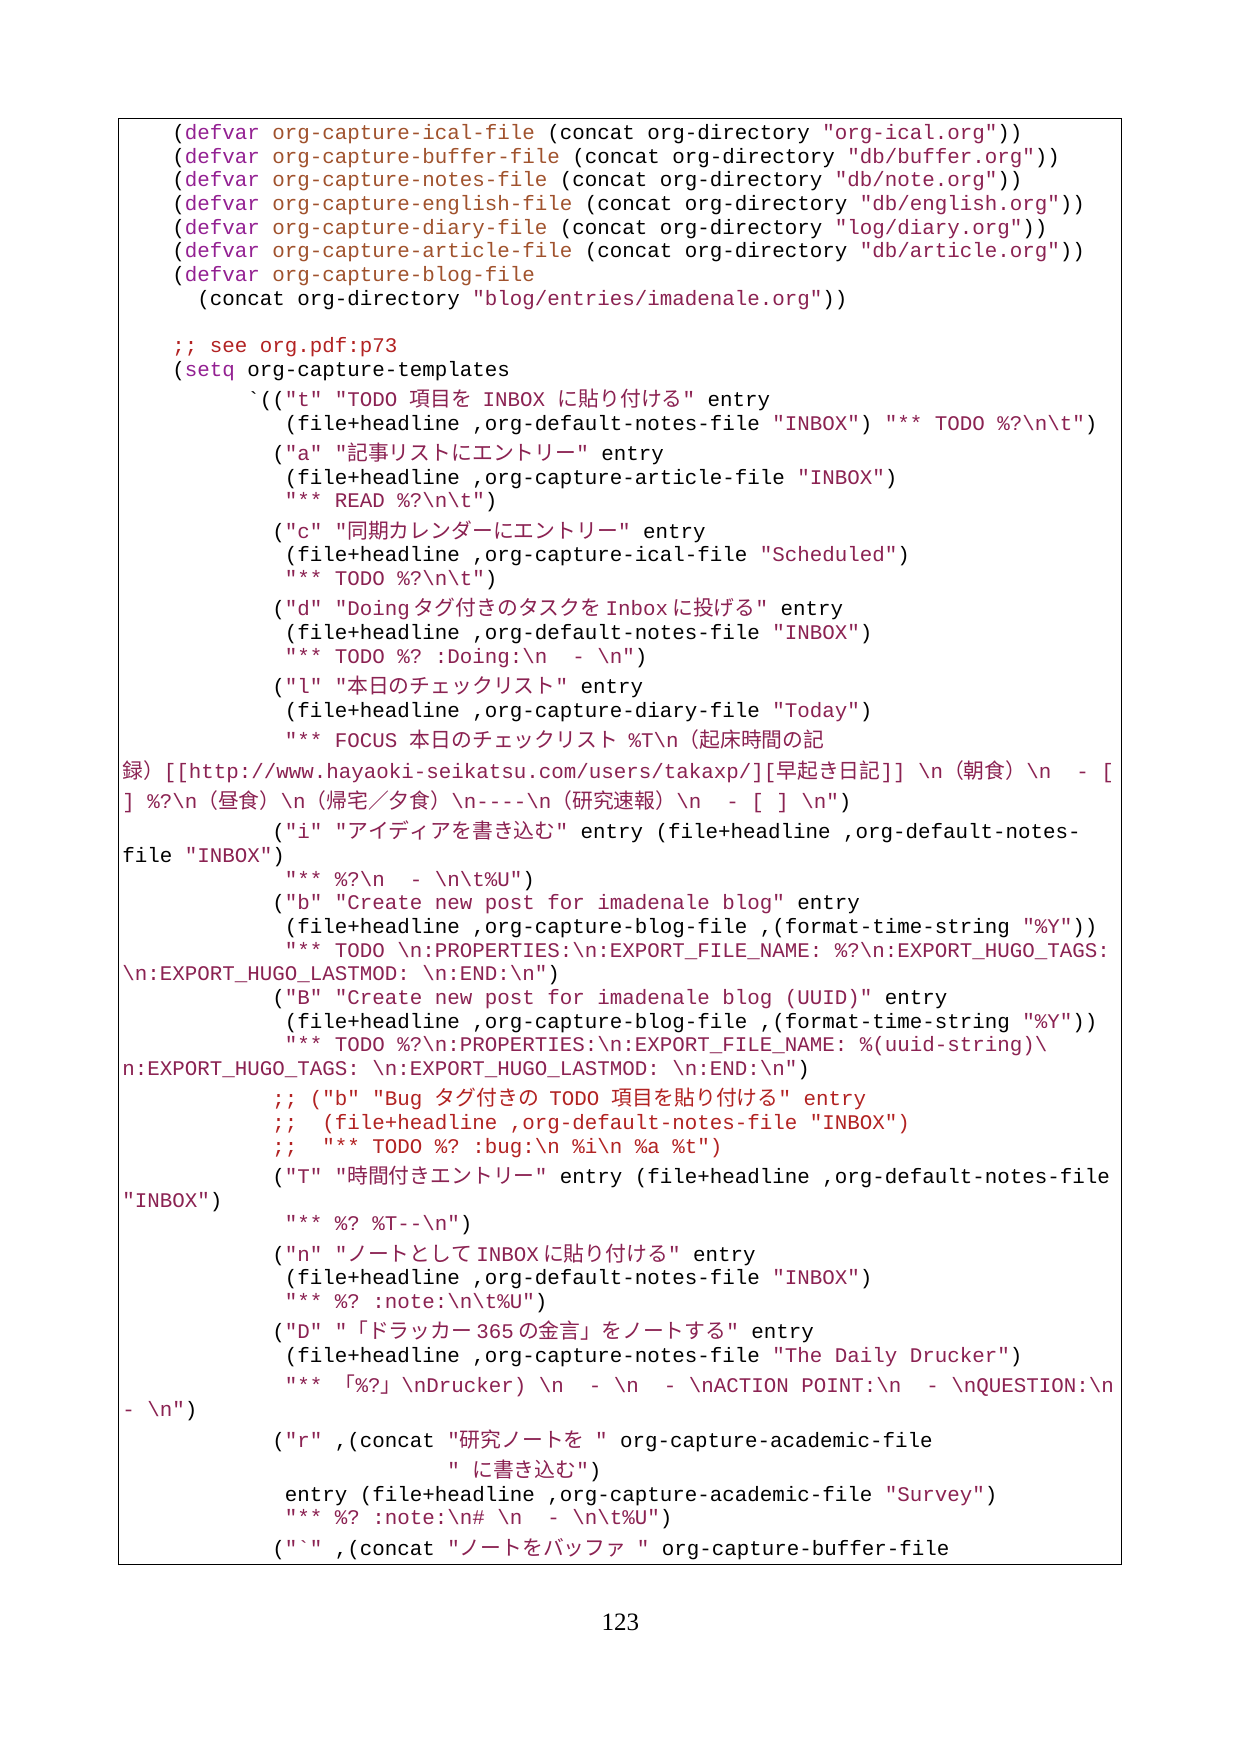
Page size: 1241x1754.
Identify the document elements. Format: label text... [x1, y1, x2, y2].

text (file+headline ,org-capture-diary-file "Today") [119, 696, 1121, 719]
text (setq org-capture-templates [119, 354, 1121, 378]
text ("r" ,(concat "研究ノートを " org-capture-academic-file [119, 1419, 1121, 1449]
text ("b" "Create new post for imadenale blog" entry [119, 888, 1121, 912]
text entry (file+headline ,org-capture-academic-file "Survey") [119, 1480, 1121, 1503]
text ("d" "Doingタグ付きのタスクをInboxに投げる" entry [119, 588, 1121, 618]
text (defvar org-capture-diary-file (concat org-directory "log/diary.org")) [119, 213, 1121, 236]
text (file+headline ,org-default-notes-file "INBOX") "** TODO %?\n\t") [119, 409, 1121, 432]
text " に書き込む") [119, 1449, 1121, 1480]
text ("D" "「ドラッカー365の金言」をノートする" entry [119, 1311, 1121, 1341]
text ("`" ,(concat "ノートをバッファ " org-capture-buffer-file [119, 1527, 1121, 1564]
text ;; ("b" "Bug タグ付きの TODO 項目を貼り付ける" entry [119, 1078, 1121, 1108]
text ;; see org.pdf:p73 [119, 331, 1121, 354]
text (defvar org-capture-ical-file (concat org-directory "org-ical.org")) [119, 119, 1121, 142]
text (defvar org-capture-blog-file [119, 260, 1121, 284]
text (file+headline ,org-capture-article-file "INBOX") [119, 463, 1121, 486]
text ("i" "アイディアを書き込む" entry (file+headline ,org-default-notes-file "INBOX") [119, 811, 1121, 865]
text ("n" "ノートとしてINBOXに貼り付ける" entry [119, 1233, 1121, 1263]
text "** %? :note:\n\t%U") [119, 1287, 1121, 1311]
text ("l" "本日のチェックリスト" entry [119, 665, 1121, 696]
text ("B" "Create new post for imadenale blog (UUID)" entry [119, 983, 1121, 1007]
text (file+headline ,org-default-notes-file "INBOX") [119, 1263, 1121, 1287]
text "** FOCUS 本日のチェックリスト %T\n（起床時間の記録）[[http://www.hayaoki-seikatsu.com/users/takaxp/][早起き日記]] \n（朝食）\n - [ ] %?\n（昼食）\n（帰宅／夕食）\n----\n（研究速報）\n - [ ] \n") [119, 719, 1121, 811]
text (file+headline ,org-capture-notes-file "The Daily Drucker") [119, 1341, 1121, 1365]
text (defvar org-capture-buffer-file (concat org-directory "db/buffer.org")) [119, 142, 1121, 165]
text `(("t" "TODO 項目を INBOX に貼り付ける" entry [119, 378, 1121, 409]
text ("c" "同期カレンダーにエントリー" entry [119, 510, 1121, 540]
text (file+headline ,org-capture-ical-file "Scheduled") [119, 540, 1121, 564]
text (file+headline ,org-capture-blog-file ,(format-time-string "%Y")) [119, 912, 1121, 936]
text "** 「%?」\nDrucker) \n - \n - \nACTION POINT:\n - \nQUESTION:\n - \n") [119, 1365, 1121, 1419]
text ;; "** TODO %? :bug:\n %i\n %a %t") [119, 1132, 1121, 1155]
text "** TODO %?\n\t") [119, 564, 1121, 588]
text (file+headline ,org-default-notes-file "INBOX") [119, 618, 1121, 642]
text "** %? %T--\n") [119, 1209, 1121, 1233]
text ("a" "記事リストにエントリー" entry [119, 432, 1121, 463]
text (file+headline ,org-capture-blog-file ,(format-time-string "%Y")) [119, 1007, 1121, 1030]
text "** TODO \n:PROPERTIES:\n:EXPORT_FILE_NAME: %?\n:EXPORT_HUGO_TAGS: \n:EXPORT_HUGO_LASTMOD: \n:END:\n") [119, 936, 1121, 983]
text "** READ %?\n\t") [119, 486, 1121, 510]
text "** %? :note:\n# \n - \n\t%U") [119, 1503, 1121, 1527]
text (concat org-directory "blog/entries/imadenale.org")) [119, 284, 1121, 307]
text ("T" "時間付きエントリー" entry (file+headline ,org-default-notes-file "INBOX") [119, 1155, 1121, 1209]
text (defvar org-capture-notes-file (concat org-directory "db/note.org")) [119, 165, 1121, 189]
text ;; (file+headline ,org-default-notes-file "INBOX") [119, 1108, 1121, 1132]
text (defvar org-capture-article-file (concat org-directory "db/article.org")) [119, 236, 1121, 260]
text (defvar org-capture-english-file (concat org-directory "db/english.org")) [119, 189, 1121, 213]
text "** TODO %?\n:PROPERTIES:\n:EXPORT_FILE_NAME: %(uuid-string)\n:EXPORT_HUGO_TAGS: \n:EXPORT_HUGO_LASTMOD: \n:END:\n") [119, 1030, 1121, 1078]
text "** %?\n - \n\t%U") [119, 865, 1121, 888]
text "** TODO %? :Doing:\n - \n") [119, 642, 1121, 665]
